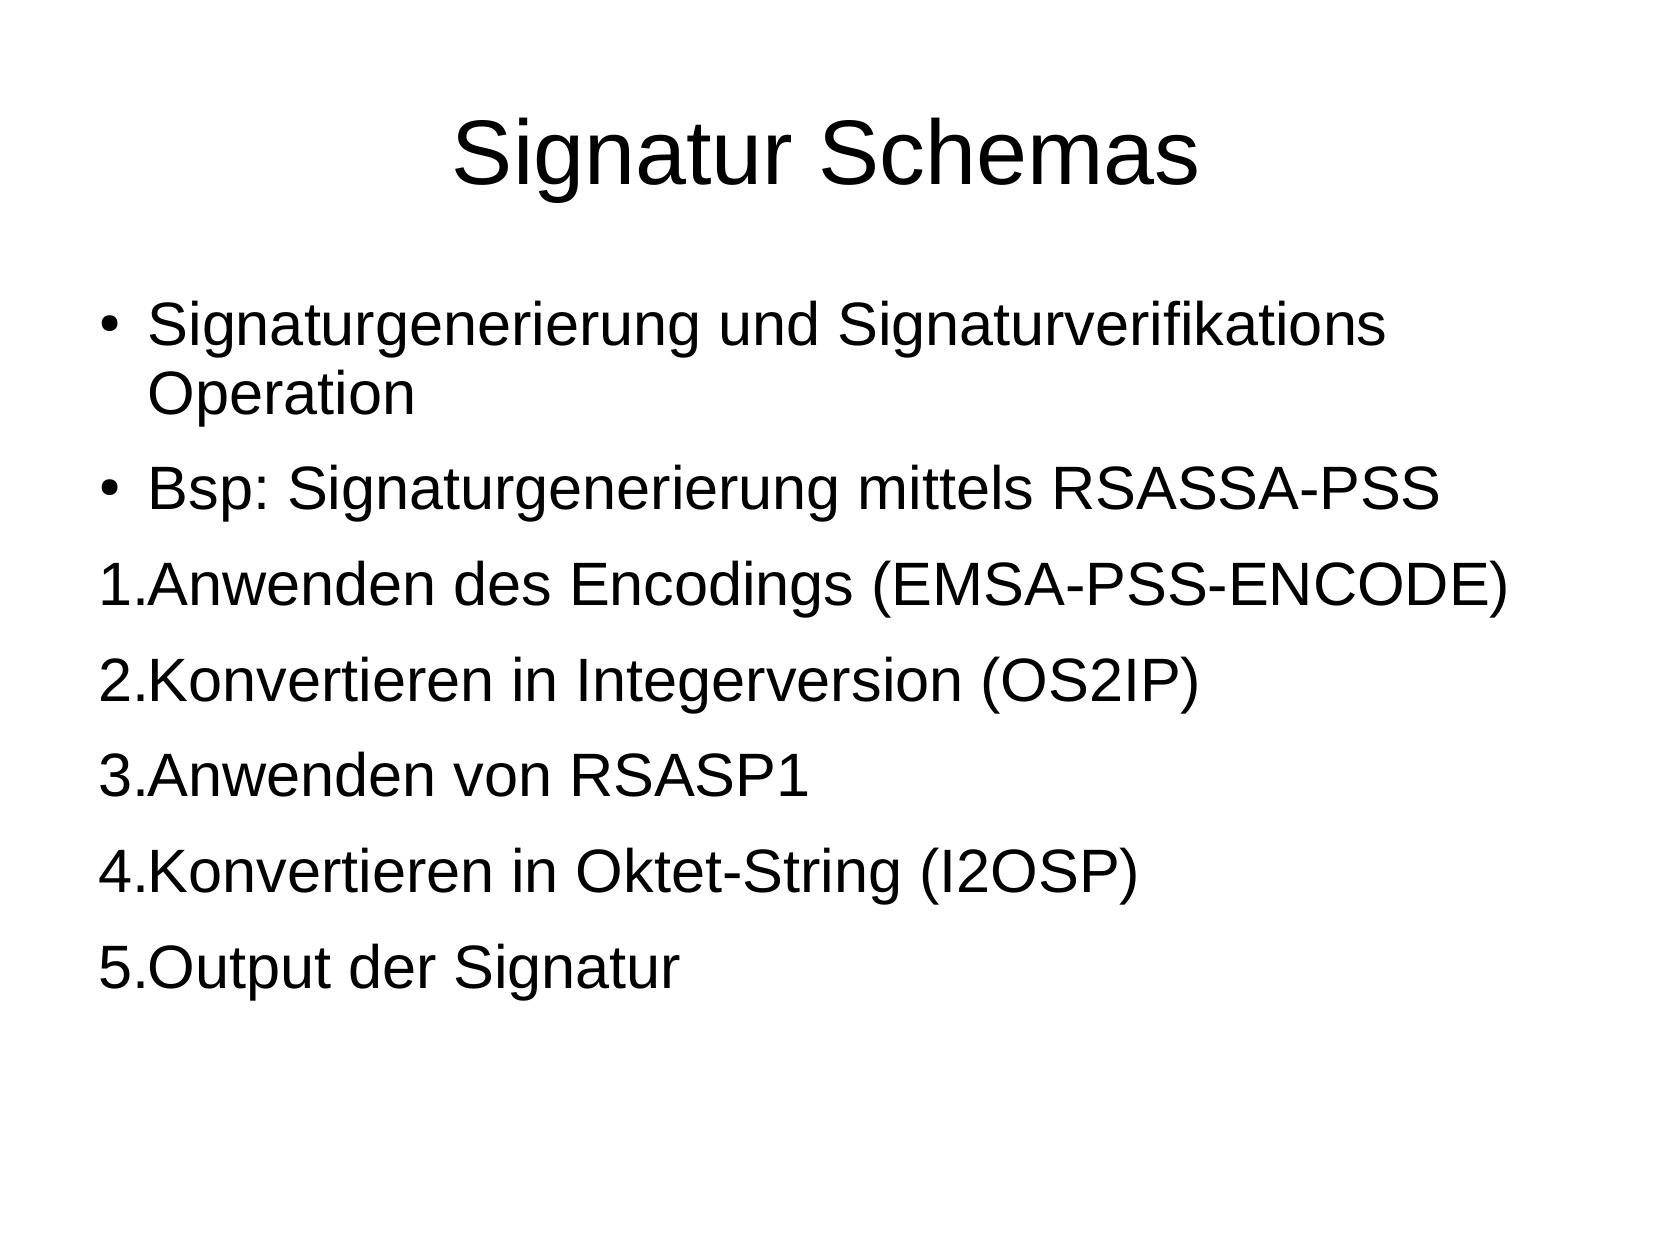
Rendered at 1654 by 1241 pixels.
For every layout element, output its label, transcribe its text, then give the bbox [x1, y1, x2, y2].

title Signatur Schemas [82, 49, 1571, 257]
list Signaturgenerierung und Signaturverifikations Operation Bsp: Signaturgenerierung mittels RSASSA-PSS Anwenden des Encodings (EMSA-PSS-ENCODE) Konvertieren in Integerversion (OS2IP) Anwenden von RSASP1 Konvertieren in Oktet-String (I2OSP) Output der Signatur [82, 290, 1571, 1010]
